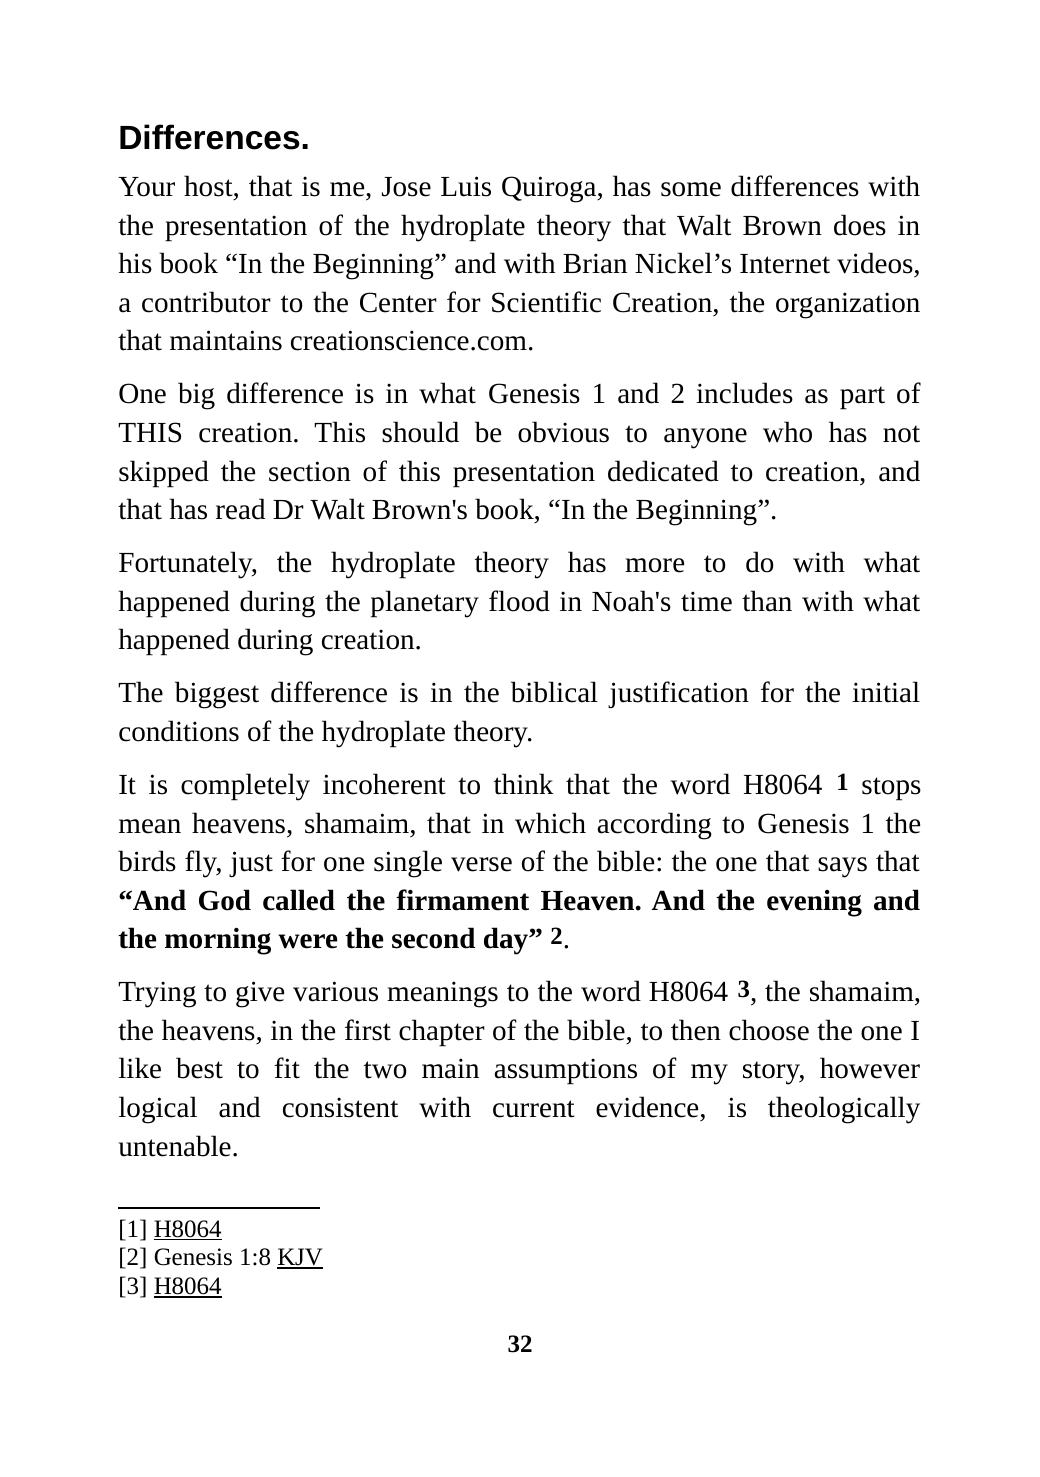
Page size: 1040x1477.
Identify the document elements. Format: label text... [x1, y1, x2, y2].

text The biggest difference is in the biblical justification for the initial conditions of the hydroplate theory. [118, 676, 921, 748]
text One big difference is in what Genesis 1 and 2 includes as part of THIS creation. This should be obvious to anyone who has not skipped the section of this presentation dedicated to creation, and that has read Dr Walt Brown's book, “In the Beginning”. [118, 377, 921, 526]
text It is completely incoherent to think that the word H8064 stops mean heavens, shamaim, that in which according to Genesis 1 the birds fly, just for one single verse of the bible: the one that says that “And God called the firmament Heaven. And the evening and the morning were the second day” . [118, 767, 921, 955]
text Trying to give various meanings to the word H8064 , the shamaim, the heavens, in the first chapter of the bible, to then choose the one I like best to fit the two main assumptions of my story, however logical and consistent with current evidence, is theologically untenable. [118, 974, 921, 1162]
text Your host, that is me, Jose Luis Quiroga, has some differences with the presentation of the hydroplate theory that Walt Brown does in his book “In the Beginning” and with Brian Nickel’s Internet videos, a contributor to the Center for Scientific Creation, the organization that maintains creationscience.com. [118, 169, 921, 357]
subtitle Differences. [118, 118, 921, 157]
text Fortunately, the hydroplate theory has more to do with what happened during the planetary flood in Noah's time than with what happened during creation. [118, 545, 921, 656]
text Genesis 1:8 KJV [118, 1242, 921, 1271]
text H8064 [118, 1214, 921, 1242]
text H8064 [118, 1271, 921, 1300]
